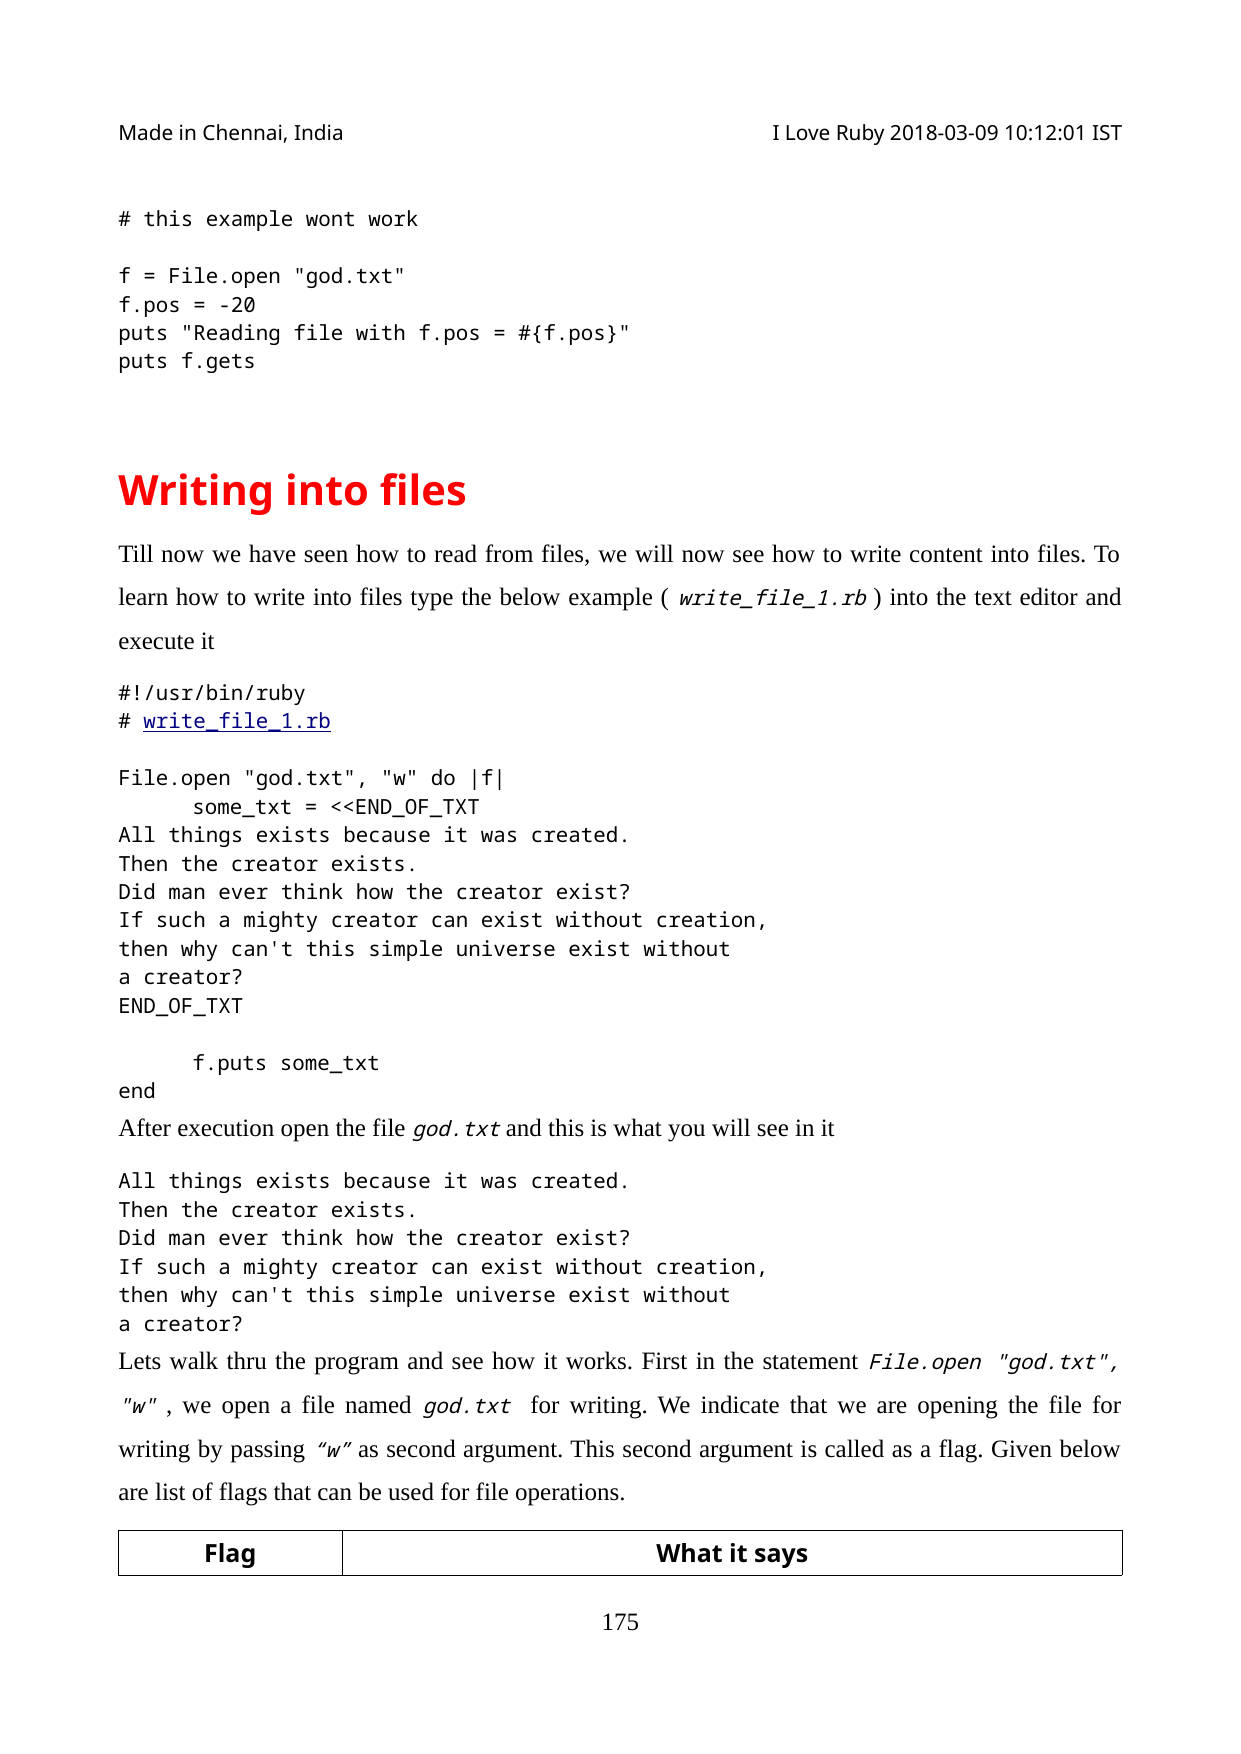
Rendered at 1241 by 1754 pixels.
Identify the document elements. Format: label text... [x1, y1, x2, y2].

text end [118, 1076, 1122, 1104]
text Then the creator exists. [118, 1195, 1122, 1223]
text File.open "god.txt", "w" do |f| [118, 763, 1122, 792]
subtitle Writing into files [118, 461, 1122, 518]
text puts "Reading file with f.pos = #{f.pos}" [118, 318, 1122, 347]
text # this example wont work [118, 204, 1122, 233]
text f.pos = -20 [118, 290, 1122, 318]
text f = File.open "god.txt" [118, 261, 1122, 290]
text # write_file_1.rb [118, 706, 1122, 735]
text Till now we have seen how to read from files, we will now see how to write content into files. To learn how to write into files type the below example ( write_file_1.rb ) into the text editor and execute it [118, 539, 1122, 655]
text If such a mighty creator can exist without creation, [118, 1252, 1122, 1280]
text Lets walk thru the program and see how it works. First in the statement File.open "god.txt", "w" , we open a file named god.txt for writing. We indicate that we are opening the file for writing by passing “w” as second argument. This second argument is called as a flag. Given below are list of flags that can be used for file operations. [118, 1346, 1122, 1506]
text If such a mighty creator can exist without creation, [118, 906, 1122, 934]
table_header What it says [343, 1531, 1122, 1575]
text Then the creator exists. [118, 849, 1122, 877]
text Did man ever think how the creator exist? [118, 1223, 1122, 1252]
text After execution open the file god.txt and this is what you will see in it [118, 1113, 1122, 1143]
text Did man ever think how the creator exist? [118, 877, 1122, 906]
text some_txt = <<END_OF_TXT [118, 792, 1122, 820]
text a creator? [118, 962, 1122, 991]
text puts f.gets [118, 347, 1122, 375]
table_header Flag [119, 1531, 342, 1575]
text a creator? [118, 1309, 1122, 1337]
text END_OF_TXT [118, 991, 1122, 1019]
text All things exists because it was created. [118, 820, 1122, 849]
text All things exists because it was created. [118, 1166, 1122, 1195]
text #!/usr/bin/ruby [118, 678, 1122, 706]
text then why can't this simple universe exist without [118, 934, 1122, 962]
text f.puts some_txt [118, 1048, 1122, 1076]
text then why can't this simple universe exist without [118, 1280, 1122, 1309]
